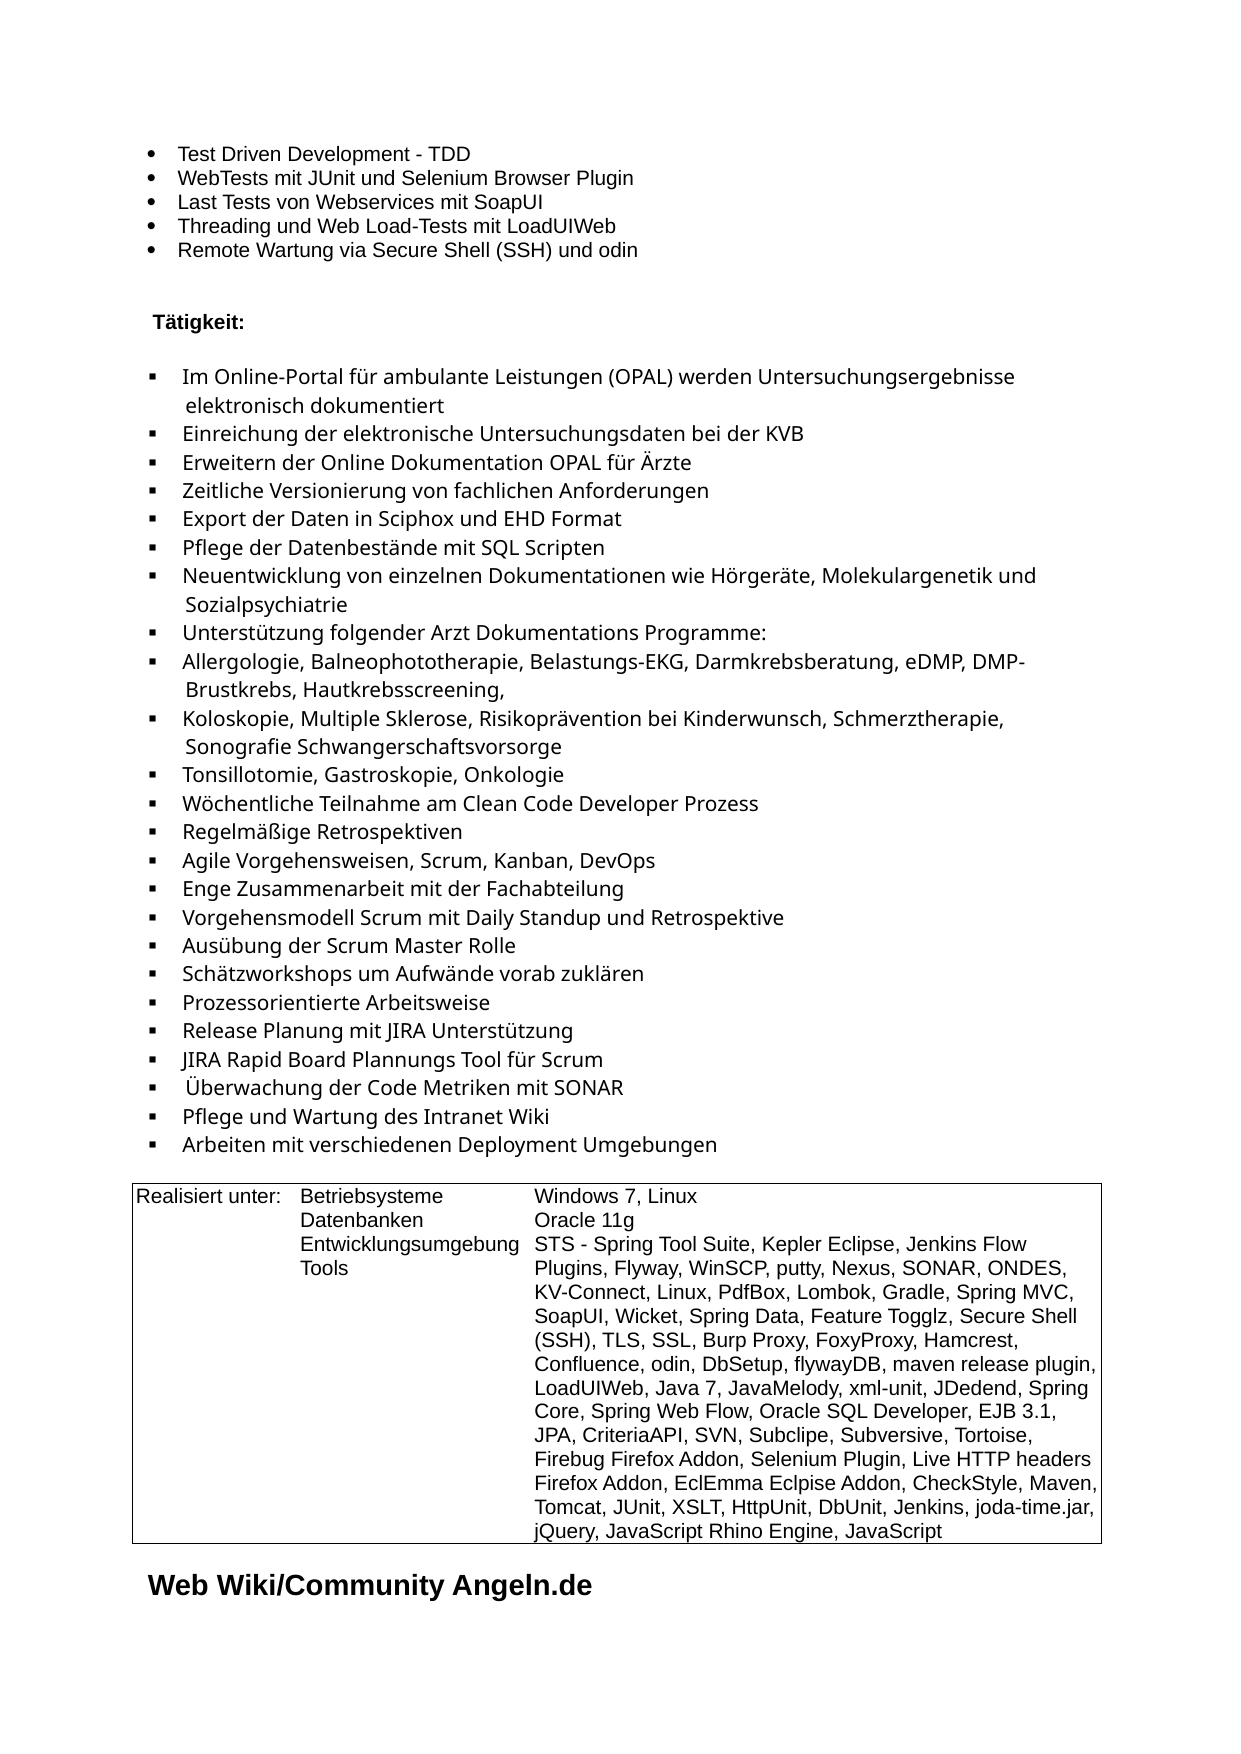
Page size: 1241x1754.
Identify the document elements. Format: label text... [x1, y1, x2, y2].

list Export der Daten in Sciphox und EHD Format [148, 504, 1110, 533]
list Enge Zusammenarbeit mit der Fachabteilung [148, 874, 1110, 903]
table_cell [133, 1232, 297, 1543]
list Einreichung der elektronische Untersuchungsdaten bei der KVB [148, 419, 1110, 448]
list Last Tests von Webservices mit SoapUI [148, 190, 1110, 214]
table_header Windows 7, Linux Oracle 11g [531, 1184, 1101, 1232]
list Erweitern der Online Dokumentation OPAL für Ärzte [148, 448, 1110, 476]
list Arbeiten mit verschiedenen Deployment Umgebungen [148, 1130, 1110, 1159]
table_cell STS - Spring Tool Suite, Kepler Eclipse, Jenkins Flow Plugins, Flyway, WinSCP, putty, Nexus, SONAR, ONDES, KV-Connect, Linux, PdfBox, Lombok, Gradle, Spring MVC, SoapUI, Wicket, Spring Data, Feature Togglz, Secure Shell (SSH), TLS, SSL, Burp Proxy, FoxyProxy, Hamcrest, Confluence, odin, DbSetup, flywayDB, maven release plugin, LoadUIWeb, Java 7, JavaMelody, xml-unit, JDedend, Spring Core, Spring Web Flow, Oracle SQL Developer, EJB 3.1, JPA, CriteriaAPI, SVN, Subclipe, Subversive, Tortoise, Firebug Firefox Addon, Selenium Plugin, Live HTTP headers Firefox Addon, EclEmma Eclpise Addon, CheckStyle, Maven, Tomcat, JUnit, XSLT, HttpUnit, DbUnit, Jenkins, joda-time.jar, jQuery, JavaScript Rhino Engine, JavaScript [531, 1232, 1101, 1543]
list WebTests mit JUnit und Selenium Browser Plugin [148, 166, 1110, 190]
list Pflege und Wartung des Intranet Wiki [148, 1102, 1110, 1130]
list Threading und Web Load-Tests mit LoadUIWeb [148, 214, 1110, 238]
list Pflege der Datenbestände mit SQL Scripten [148, 533, 1110, 561]
list Prozessorientierte Arbeitsweise [148, 988, 1110, 1016]
list Agile Vorgehensweisen, Scrum, Kanban, DevOps [148, 846, 1110, 874]
list Regelmäßige Retrospektiven [148, 817, 1110, 846]
table_header Realisiert unter: [133, 1184, 297, 1232]
list Neuentwicklung von einzelnen Dokumentationen wie Hörgeräte, Molekulargenetik und Sozialpsychiatrie [148, 561, 1110, 618]
list Allergologie, Balneophototherapie, Belastungs-EKG, Darmkrebsberatung, eDMP, DMP-Brustkrebs, Hautkrebsscreening, [148, 647, 1110, 704]
text Web Wiki/Community Angeln.de [148, 1568, 1110, 1602]
list Überwachung der Code Metriken mit SONAR [148, 1073, 1110, 1102]
list Unterstützung folgender Arzt Dokumentations Programme: [148, 618, 1110, 647]
table_header Betriebsysteme Datenbanken [297, 1184, 531, 1232]
list Remote Wartung via Secure Shell (SSH) und odin [148, 238, 1110, 262]
list Vorgehensmodell Scrum mit Daily Standup und Retrospektive [148, 903, 1110, 931]
list Koloskopie, Multiple Sklerose, Risikoprävention bei Kinderwunsch, Schmerztherapie, Sonografie Schwangerschaftsvorsorge [148, 704, 1110, 761]
list Schätzworkshops um Aufwände vorab zuklären [148, 959, 1110, 988]
list Release Planung mit JIRA Unterstützung [148, 1016, 1110, 1045]
table_cell Entwicklungsumgebung Tools [297, 1232, 531, 1543]
list Wöchentliche Teilnahme am Clean Code Developer Prozess [148, 789, 1110, 817]
list Zeitliche Versionierung von fachlichen Anforderungen [148, 476, 1110, 504]
list Im Online-Portal für ambulante Leistungen (OPAL) werden Untersuchungsergebnisse elektronisch dokumentiert [148, 362, 1110, 419]
list Tonsillotomie, Gastroskopie, Onkologie [148, 761, 1110, 789]
text Tätigkeit: [152, 310, 1110, 334]
list Ausübung der Scrum Master Rolle [148, 931, 1110, 959]
list JIRA Rapid Board Plannungs Tool für Scrum [148, 1045, 1110, 1073]
list Test Driven Development - TDD [148, 142, 1110, 166]
